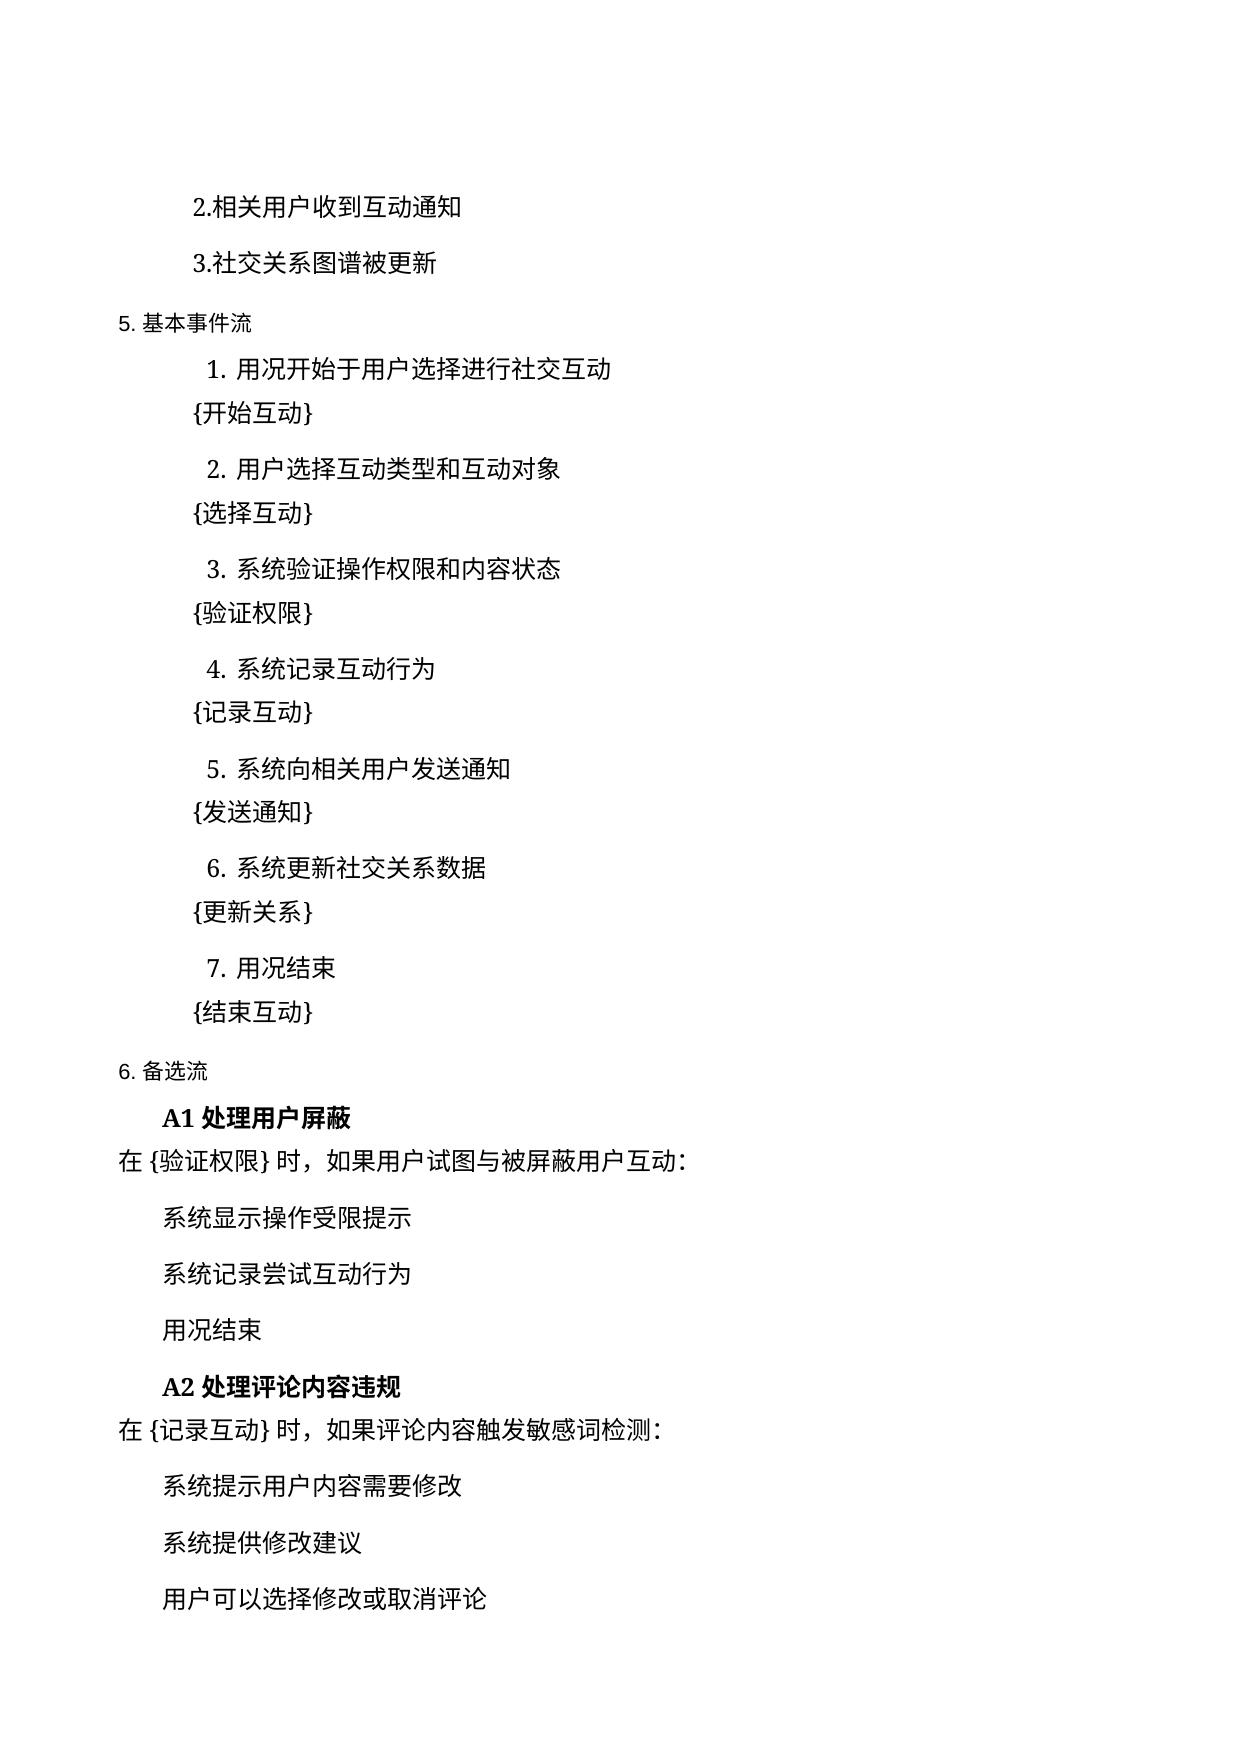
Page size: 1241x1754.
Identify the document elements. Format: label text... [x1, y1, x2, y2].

text 系统提供修改建议 [118, 1523, 1122, 1559]
subtitle 备选流 [118, 1054, 1122, 1086]
subtitle 基本事件流 [118, 306, 1122, 337]
text 系统显示操作受限提示 [118, 1198, 1122, 1234]
list 用况开始于用户选择进行社交互动 {开始互动} [162, 350, 1122, 430]
list 用况结束 {结束互动} [162, 949, 1122, 1028]
list 系统验证操作权限和内容状态 {验证权限} [162, 549, 1122, 629]
list 3.社交关系图谱被更新 [162, 244, 1122, 280]
list 系统记录互动行为 {记录互动} [162, 649, 1122, 729]
list 2.相关用户收到互动通知 [162, 188, 1122, 224]
list 用户选择互动类型和互动对象 {选择互动} [162, 450, 1122, 529]
list 系统更新社交关系数据 {更新关系} [162, 849, 1122, 929]
text 用况结束 [118, 1311, 1122, 1347]
text 系统记录尝试互动行为 [118, 1254, 1122, 1291]
text 系统提示用户内容需要修改 [118, 1467, 1122, 1503]
list 系统向相关用户发送通知 {发送通知} [162, 749, 1122, 829]
text A1 处理用户屏蔽 在 {验证权限} 时，如果用户试图与被屏蔽用户互动： [118, 1098, 1122, 1178]
text A2 处理评论内容违规 在 {记录互动} 时，如果评论内容触发敏感词检测： [118, 1367, 1122, 1447]
text 用户可以选择修改或取消评论 [118, 1579, 1122, 1616]
